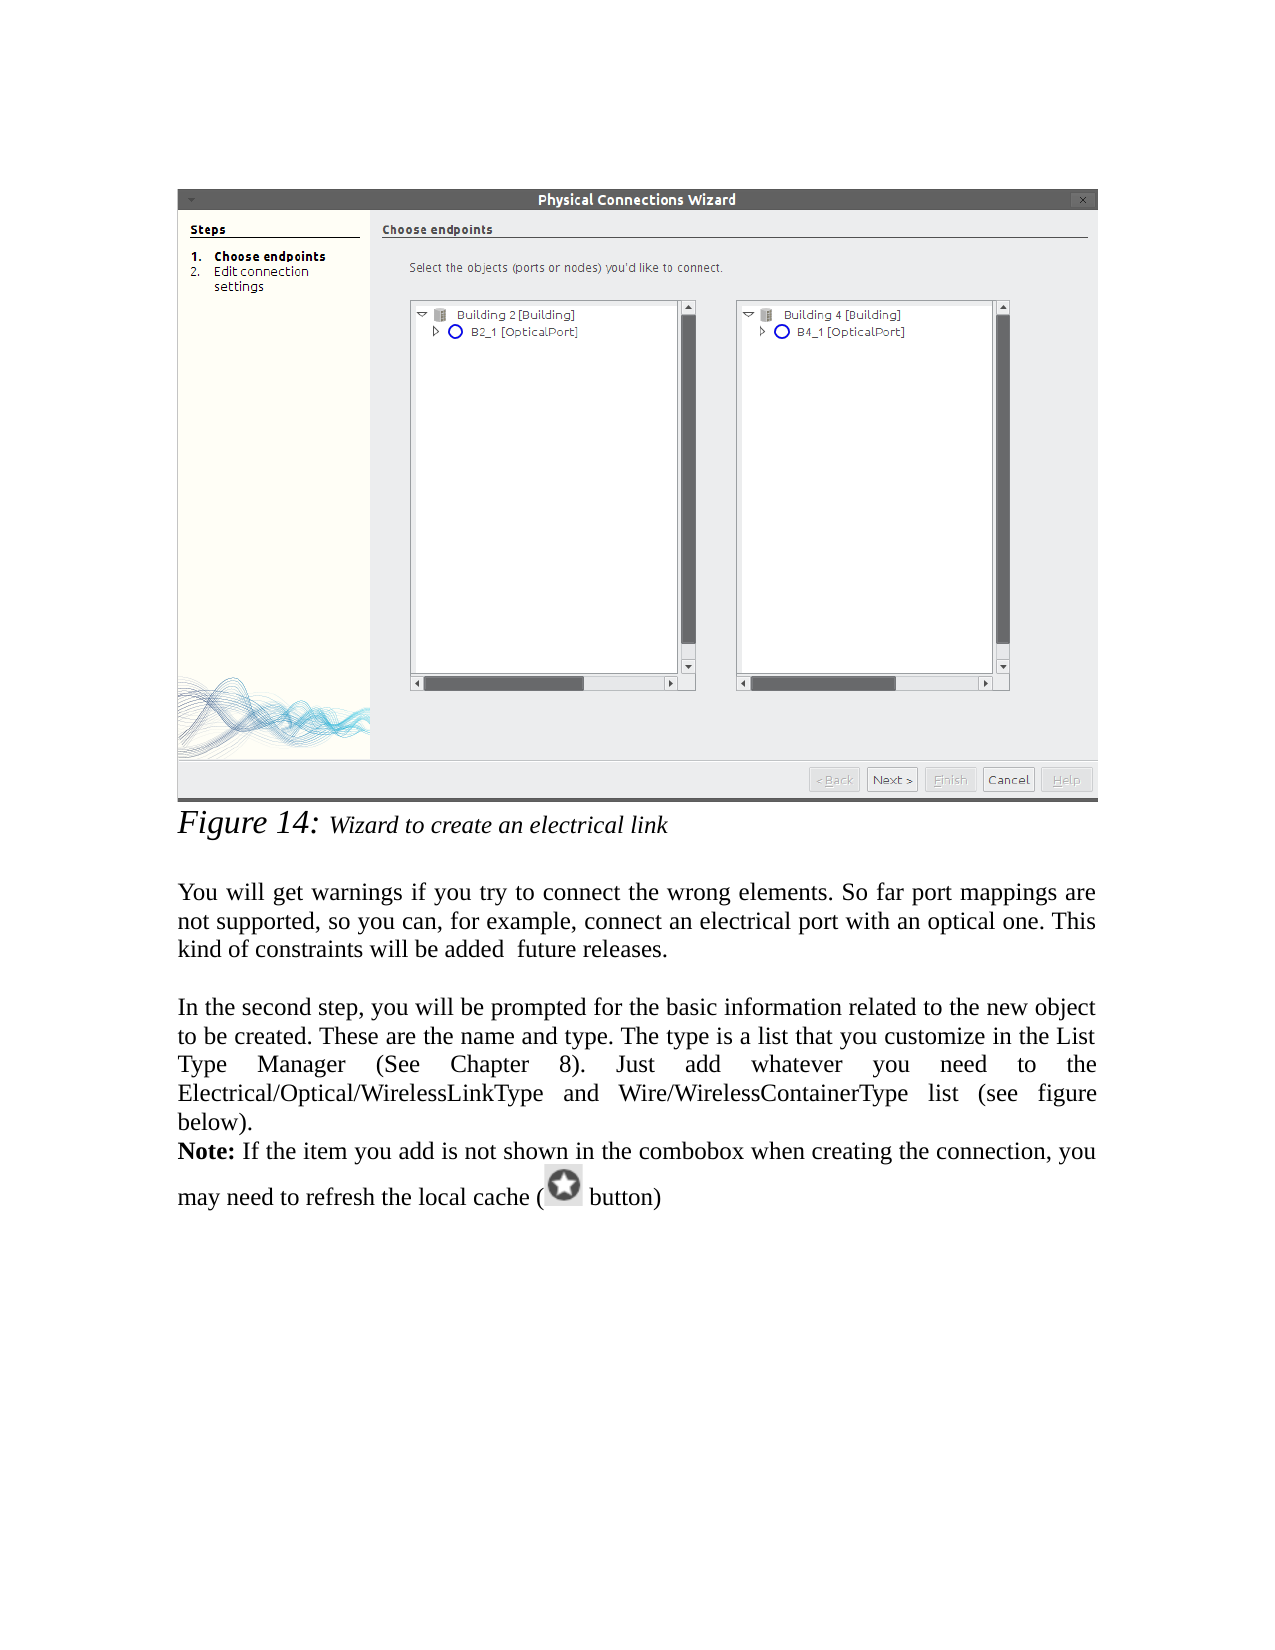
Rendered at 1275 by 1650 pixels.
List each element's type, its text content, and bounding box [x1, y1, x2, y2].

picture [177, 189, 1098, 802]
text You will get warnings if you try to connect the wrong elements. So far port mappings are not supported, so you can, for example, connect an electrical port with an optical one. This kind of constraints will be added future releases. [177, 877, 1098, 963]
text In the second step, you will be prompted for the basic information related to the new object to be created. These are the name and type. The type is a list that you customize in the List Type Manager (See Chapter 8). Just add whatever you need to the Electrical/Optical/WirelessLinkType and Wire/WirelessContainerType list (see figure below). [177, 992, 1098, 1136]
list Wizard to create an electrical link [177, 802, 1098, 841]
text Note: If the item you add is not shown in the combobox when creating the connection, you may need to refresh the local cache ( button) [177, 1136, 1098, 1211]
picture [544, 1164, 583, 1206]
